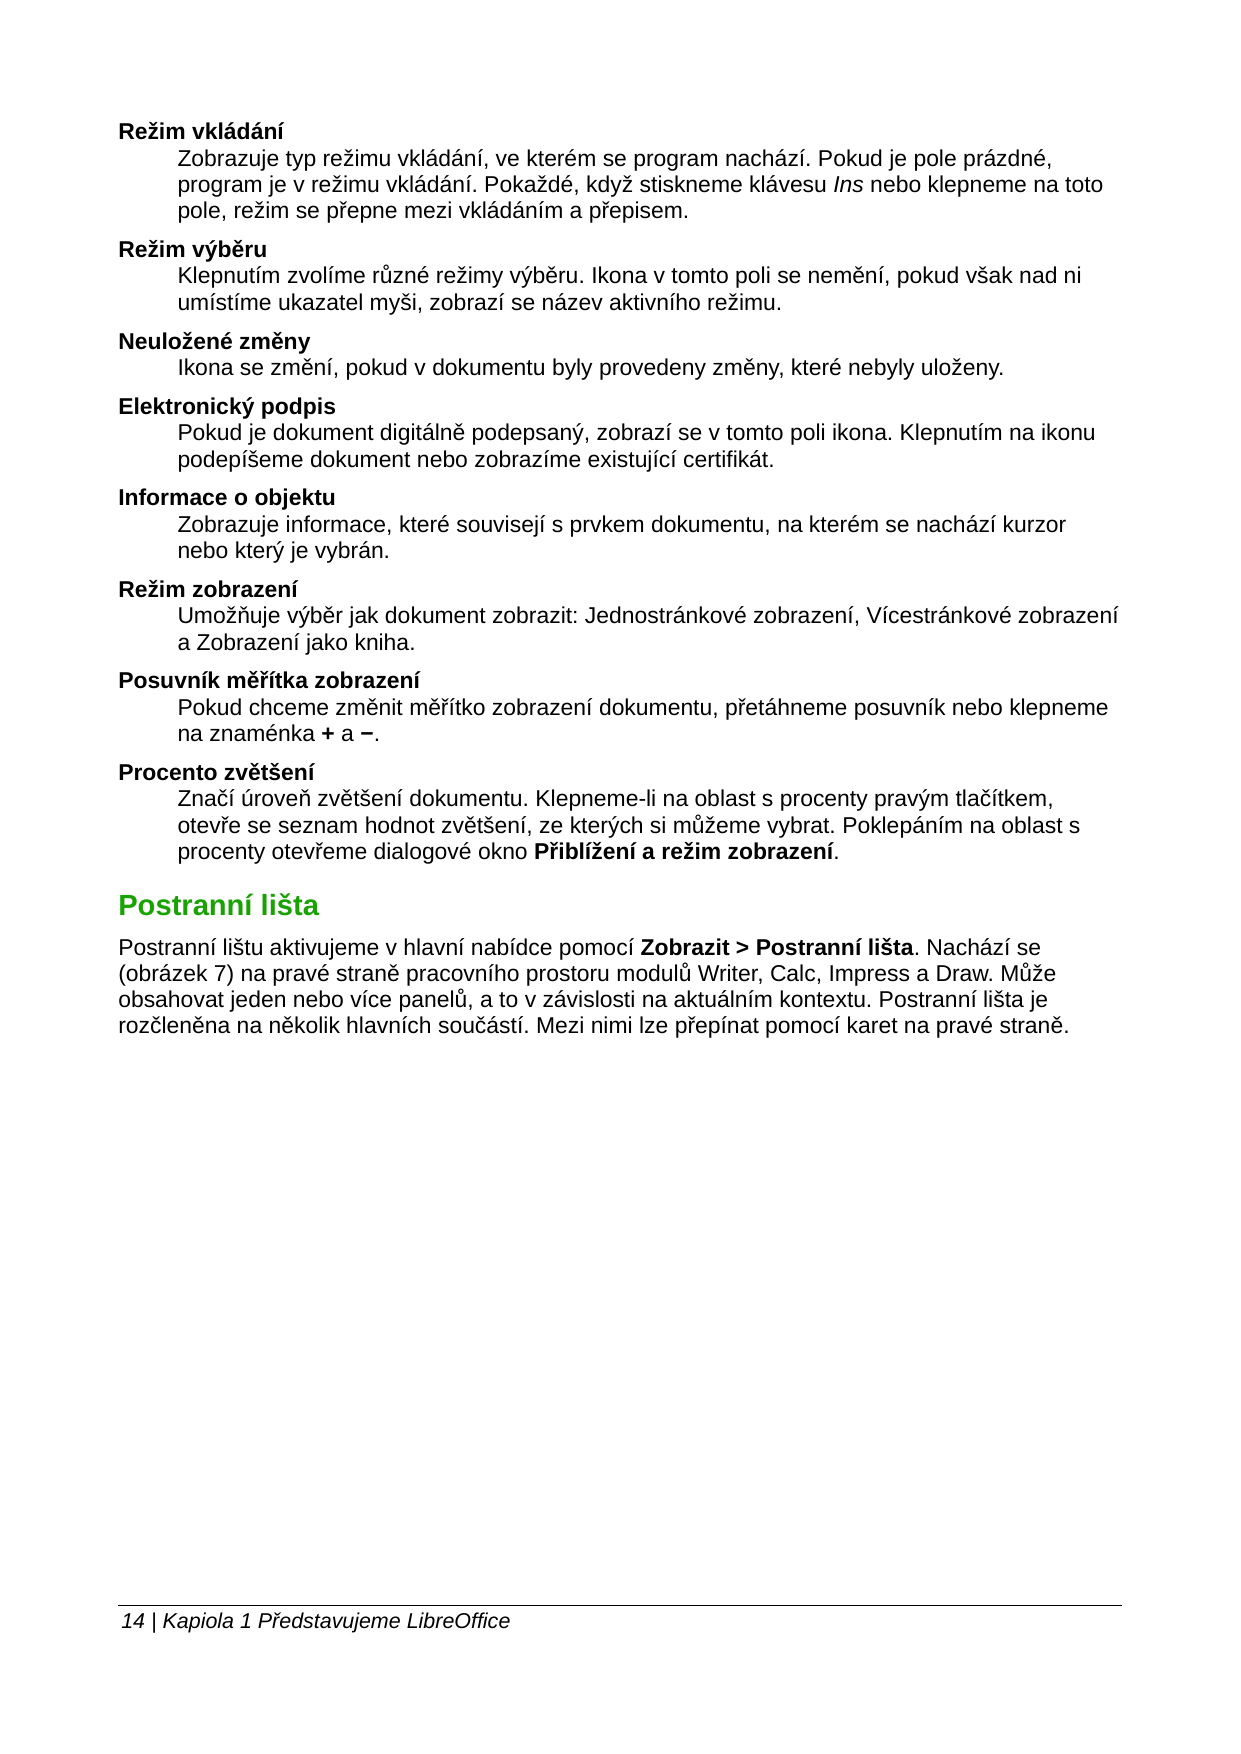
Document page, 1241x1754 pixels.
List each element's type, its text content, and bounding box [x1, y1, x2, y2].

text Ikona se změní, pokud v dokumentu byly provedeny změny, které nebyly uloženy. [177, 354, 1122, 380]
text Pokud chceme změnit měřítko zobrazení dokumentu, přetáhneme posuvník nebo klepneme na znaménka + a −. [177, 694, 1122, 747]
text Postranní lištu aktivujeme v hlavní nabídce pomocí Zobrazit > Postranní lišta. Nachází se (obrázek 7) na pravé straně pracovního prostoru modulů Writer, Calc, Impress a Draw. Může obsahovat jeden nebo více panelů, a to v závislosti na aktuálním kontextu. Postranní lišta je rozčleněna na několik hlavních součástí. Mezi nimi lze přepínat pomocí karet na pravé straně. [118, 933, 1122, 1039]
text Režim zobrazení [118, 576, 1122, 602]
subtitle Postranní lišta [118, 888, 1122, 922]
text Posuvník měřítka zobrazení [118, 667, 1122, 694]
text Pokud je dokument digitálně podepsaný, zobrazí se v tomto poli ikona. Klepnutím na ikonu podepíšeme dokument nebo zobrazíme existující certifikát. [177, 419, 1122, 472]
text Elektronický podpis [118, 393, 1122, 419]
text Zobrazuje informace, které souvisejí s prvkem dokumentu, na kterém se nachází kurzor nebo který je vybrán. [177, 511, 1122, 563]
text Informace o objektu [118, 484, 1122, 511]
text Zobrazuje typ režimu vkládání, ve kterém se program nachází. Pokud je pole prázdné, program je v režimu vkládání. Pokaždé, když stiskneme klávesu Ins nebo klepneme na toto pole, režim se přepne mezi vkládáním a přepisem. [177, 144, 1122, 223]
text Umožňuje výběr jak dokument zobrazit: Jednostránkové zobrazení, Vícestránkové zobrazení a Zobrazení jako kniha. [177, 602, 1122, 655]
text Klepnutím zvolíme různé režimy výběru. Ikona v tomto poli se nemění, pokud však nad ni umístíme ukazatel myši, zobrazí se název aktivního režimu. [177, 262, 1122, 315]
text Značí úroveň zvětšení dokumentu. Klepneme-li na oblast s procenty pravým tlačítkem, otevře se seznam hodnot zvětšení, ze kterých si můžeme vybrat. Poklepáním na oblast s procenty otevřeme dialogové okno Přiblížení a režim zobrazení. [177, 785, 1122, 864]
text Režim výběru [118, 236, 1122, 262]
text Režim vkládání [118, 118, 1122, 144]
text Procento zvětšení [118, 759, 1122, 785]
text Neuložené změny [118, 328, 1122, 354]
